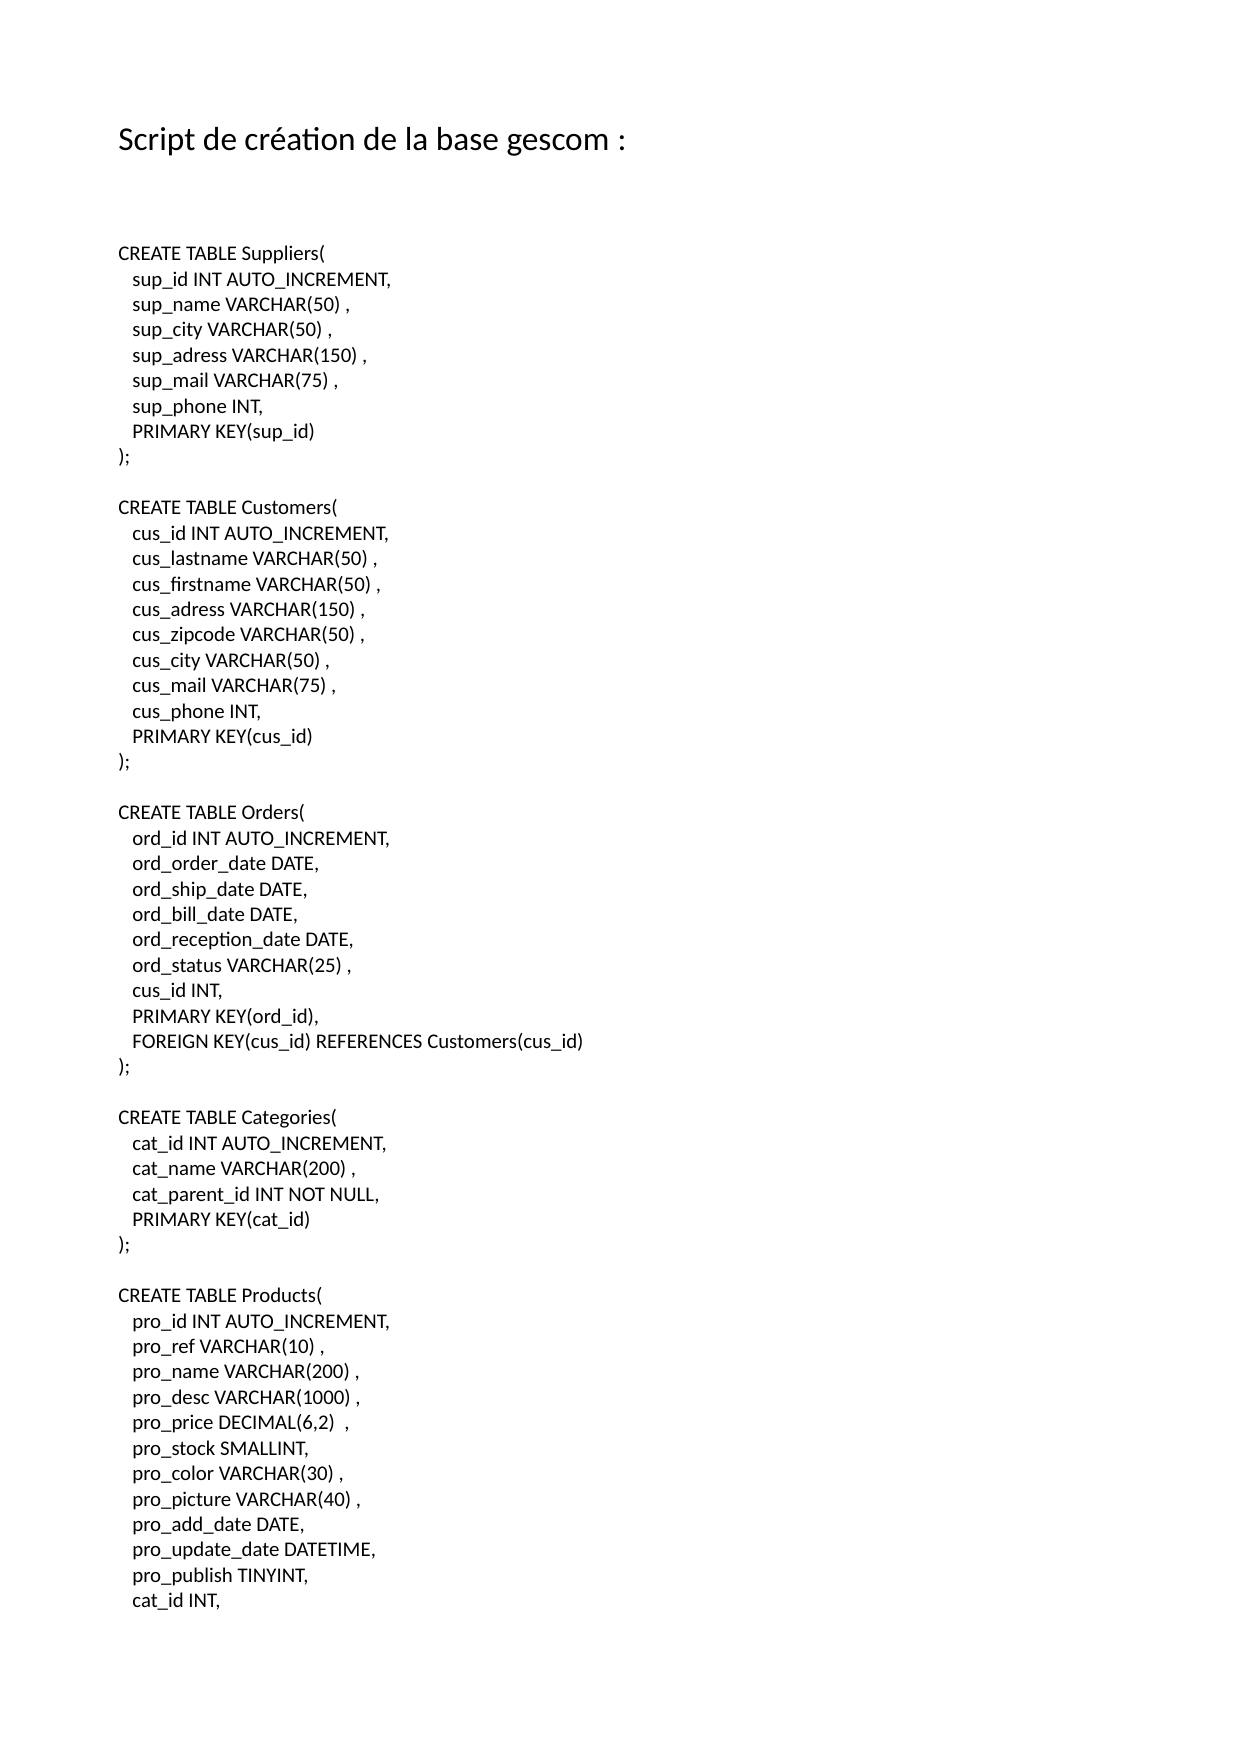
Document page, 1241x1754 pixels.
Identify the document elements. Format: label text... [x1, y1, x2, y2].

text pro_picture VARCHAR(40) , [118, 1486, 1122, 1511]
text Script de création de la base gescom : [118, 118, 1122, 159]
text cat_id INT AUTO_INCREMENT, [118, 1130, 1122, 1155]
text cus_phone INT, [118, 698, 1122, 723]
text cus_lastname VARCHAR(50) , [118, 545, 1122, 571]
text PRIMARY KEY(cus_id) [118, 723, 1122, 749]
text pro_price DECIMAL(6,2) , [118, 1409, 1122, 1435]
text sup_phone INT, [118, 393, 1122, 418]
text ord_status VARCHAR(25) , [118, 952, 1122, 977]
text ); [118, 1232, 1122, 1257]
text CREATE TABLE Suppliers( [118, 240, 1122, 266]
text ord_id INT AUTO_INCREMENT, [118, 825, 1122, 850]
text sup_adress VARCHAR(150) , [118, 342, 1122, 367]
text ); [118, 1054, 1122, 1079]
text PRIMARY KEY(sup_id) [118, 418, 1122, 444]
text CREATE TABLE Customers( [118, 494, 1122, 520]
text sup_mail VARCHAR(75) , [118, 367, 1122, 393]
text cus_id INT AUTO_INCREMENT, [118, 520, 1122, 545]
text ord_reception_date DATE, [118, 927, 1122, 952]
text CREATE TABLE Orders( [118, 799, 1122, 825]
text sup_name VARCHAR(50) , [118, 291, 1122, 317]
text cus_mail VARCHAR(75) , [118, 672, 1122, 698]
text pro_publish TINYINT, [118, 1562, 1122, 1587]
text CREATE TABLE Categories( [118, 1104, 1122, 1130]
text ord_bill_date DATE, [118, 901, 1122, 927]
text cat_id INT, [118, 1587, 1122, 1613]
text pro_stock SMALLINT, [118, 1435, 1122, 1460]
text cus_zipcode VARCHAR(50) , [118, 622, 1122, 647]
text PRIMARY KEY(cat_id) [118, 1206, 1122, 1232]
text cus_adress VARCHAR(150) , [118, 596, 1122, 622]
text ord_ship_date DATE, [118, 876, 1122, 901]
text FOREIGN KEY(cus_id) REFERENCES Customers(cus_id) [118, 1028, 1122, 1054]
text pro_desc VARCHAR(1000) , [118, 1384, 1122, 1409]
text ); [118, 444, 1122, 469]
text sup_id INT AUTO_INCREMENT, [118, 266, 1122, 291]
text cus_id INT, [118, 977, 1122, 1003]
text pro_color VARCHAR(30) , [118, 1460, 1122, 1486]
text pro_id INT AUTO_INCREMENT, [118, 1308, 1122, 1333]
text sup_city VARCHAR(50) , [118, 317, 1122, 342]
text cat_name VARCHAR(200) , [118, 1155, 1122, 1181]
text pro_update_date DATETIME, [118, 1537, 1122, 1562]
text cat_parent_id INT NOT NULL, [118, 1181, 1122, 1206]
text PRIMARY KEY(ord_id), [118, 1003, 1122, 1028]
text ord_order_date DATE, [118, 850, 1122, 876]
text pro_name VARCHAR(200) , [118, 1359, 1122, 1384]
text cus_city VARCHAR(50) , [118, 647, 1122, 672]
text pro_add_date DATE, [118, 1511, 1122, 1537]
text pro_ref VARCHAR(10) , [118, 1333, 1122, 1359]
text ); [118, 749, 1122, 774]
text CREATE TABLE Products( [118, 1282, 1122, 1308]
text cus_firstname VARCHAR(50) , [118, 571, 1122, 596]
